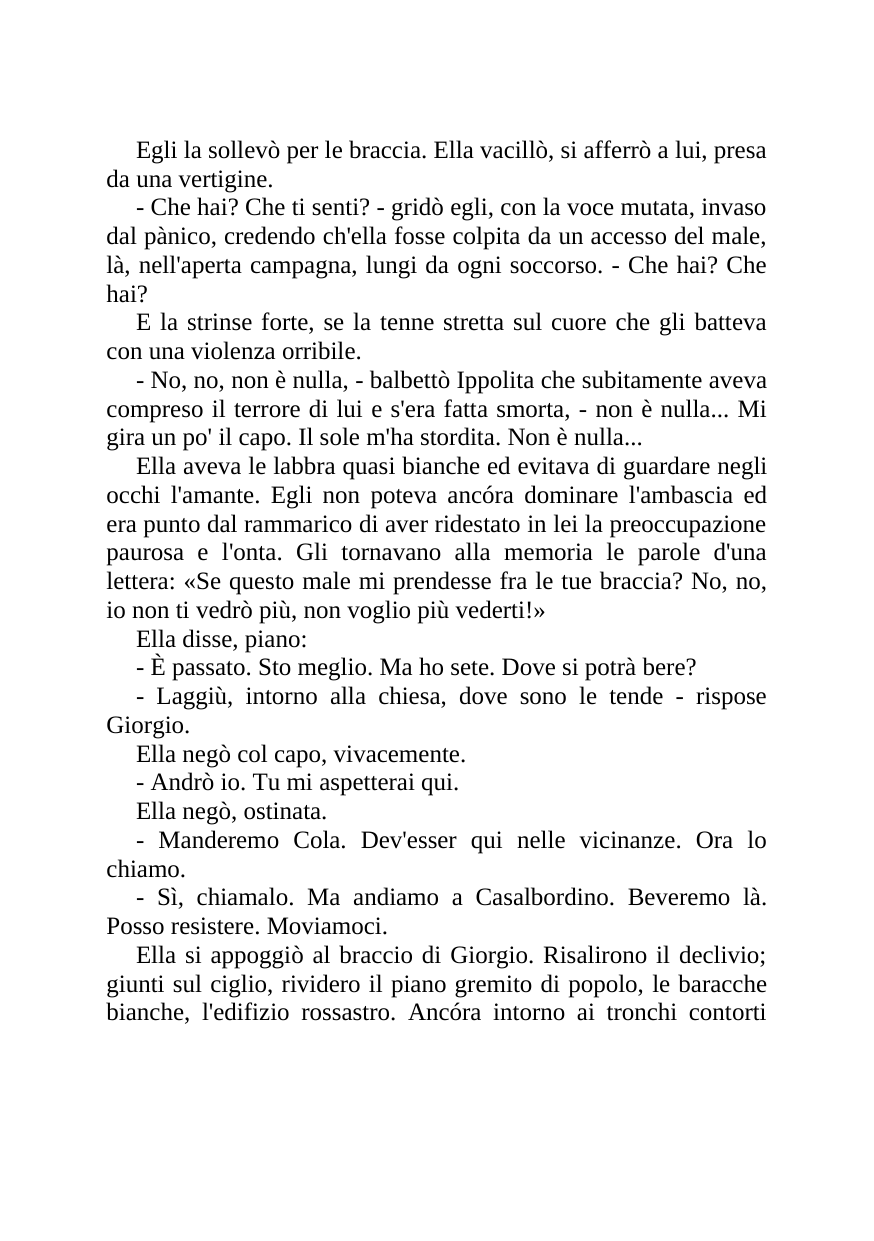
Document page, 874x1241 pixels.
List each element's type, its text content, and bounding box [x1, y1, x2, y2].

text - Sì, chiamalo. Ma andiamo a Casalbordino. Beveremo là. Posso resistere. Moviamoci. [106, 882, 768, 940]
text Ella negò col capo, vivacemente. [106, 739, 768, 767]
text - Manderemo Cola. Dev'esser qui nelle vicinanze. Ora lo chiamo. [106, 825, 768, 882]
text - Che hai? Che ti senti? - gridò egli, con la voce mutata, invaso dal pànico, credendo ch'ella fosse colpita da un accesso del male, là, nell'aperta campagna, lungi da ogni soccorso. - Che hai? Che hai? [106, 192, 768, 307]
text - No, no, non è nulla, - balbettò Ippolita che subitamente aveva compreso il terrore di lui e s'era fatta smorta, - non è nulla... Mi gira un po' il capo. Il sole m'ha stordita. Non è nulla... [106, 365, 768, 451]
text Ella disse, piano: [106, 624, 768, 652]
text Ella negò, ostinata. [106, 796, 768, 825]
text - Andrò io. Tu mi aspetterai qui. [106, 767, 768, 796]
text Ella si appoggiò al braccio di Giorgio. Risalirono il declivio; giunti sul ciglio, rividero il piano gremito di popolo, le baracche bianche, l'edifizio rossastro. Ancóra intorno ai tronchi contorti [106, 940, 768, 1026]
text - È passato. Sto meglio. Ma ho sete. Dove si potrà bere? [106, 652, 768, 681]
text Ella aveva le labbra quasi bianche ed evitava di guardare negli occhi l'amante. Egli non poteva ancóra dominare l'ambascia ed era punto dal rammarico di aver ridestato in lei la preoccupazione paurosa e l'onta. Gli tornavano alla memoria le parole d'una lettera: «Se questo male mi prendesse fra le tue braccia? No, no, io non ti vedrò più, non voglio più vederti!» [106, 451, 768, 624]
text Egli la sollevò per le braccia. Ella vacillò, si afferrò a lui, presa da una vertigine. [106, 135, 768, 192]
text E la strinse forte, se la tenne stretta sul cuore che gli batteva con una violenza orribile. [106, 307, 768, 365]
text - Laggiù, intorno alla chiesa, dove sono le tende - rispose Giorgio. [106, 681, 768, 739]
